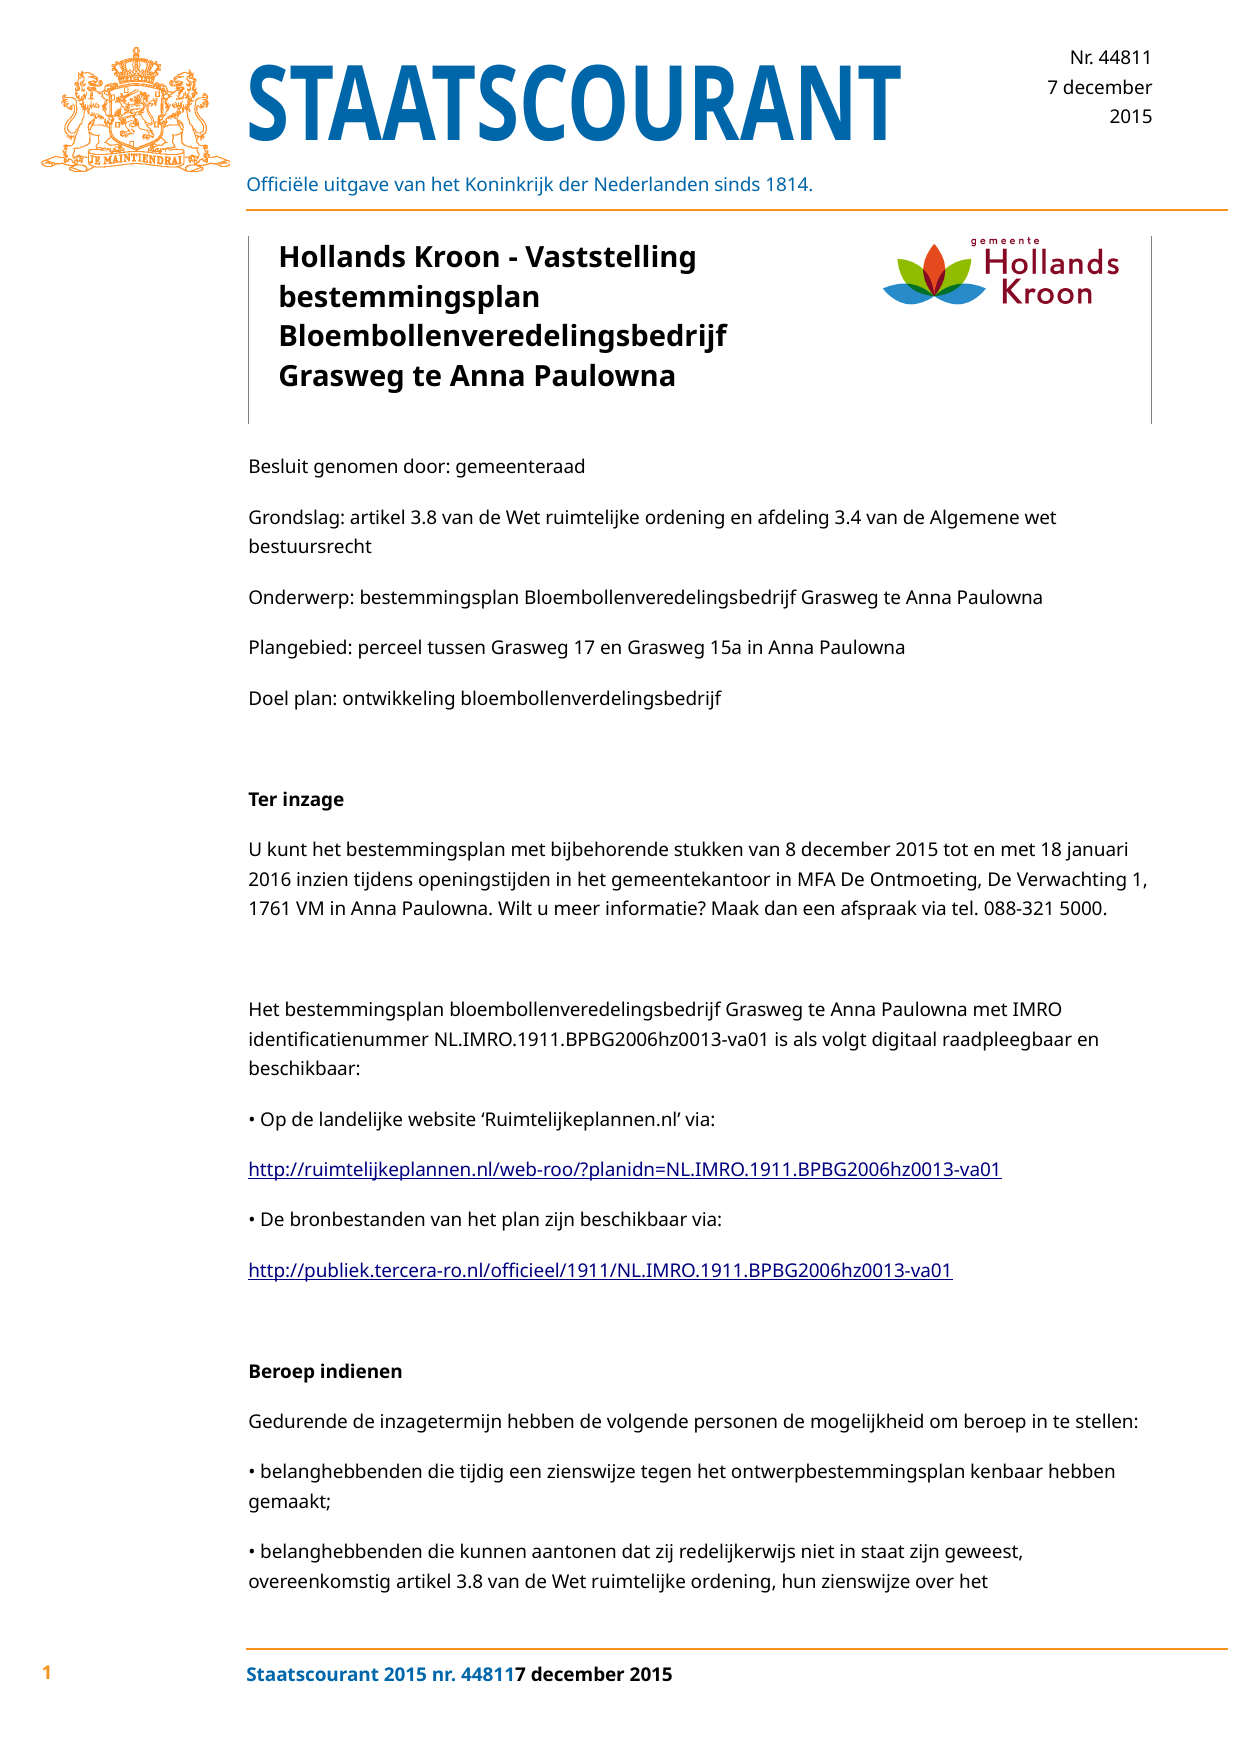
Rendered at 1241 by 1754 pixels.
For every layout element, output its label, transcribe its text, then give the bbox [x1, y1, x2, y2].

text http://publiek.tercera-ro.nl/officieel/1911/NL.IMRO.1911.BPBG2006hz0013-va01 [248, 1257, 1152, 1283]
text Doel plan: ontwikkeling bloembollenverdelingsbedrijf [248, 685, 1152, 711]
text Beroep indienen [248, 1358, 1152, 1383]
text • belanghebbenden die kunnen aantonen dat zij redelijkerwijs niet in staat zijn geweest, overeenkomstig artikel 3.8 van de Wet ruimtelijke ordening, hun zienswijze over het [248, 1539, 1152, 1594]
text • Op de landelijke website ‘Ruimtelijkeplannen.nl’ via: [248, 1106, 1152, 1131]
picture [882, 236, 1119, 305]
text Grondslag: artikel 3.8 van de Wet ruimtelijke ordening en afdeling 3.4 van de Algemene wet bestuursrecht [248, 504, 1152, 559]
text Onderwerp: bestemmingsplan Bloembollenveredelingsbedrijf Grasweg te Anna Paulowna [248, 584, 1152, 610]
text Ter inzage [248, 786, 1152, 811]
text Besluit genomen door: gemeenteraad [248, 454, 1152, 479]
text http://ruimtelijkeplannen.nl/web-roo/?planidn=NL.IMRO.1911.BPBG2006hz0013-va01 [248, 1156, 1152, 1182]
text U kunt het bestemmingsplan met bijbehorende stukken van 8 december 2015 tot en met 18 januari 2016 inzien tijdens openingstijden in het gemeentekantoor in MFA De Ontmoeting, De Verwachting 1, 1761 VM in Anna Paulowna. Wilt u meer informatie? Maak dan een afspraak via tel. 088-321 5000. [248, 836, 1152, 921]
text • belanghebbenden die tijdig een zienswijze tegen het ontwerpbestemmingsplan kenbaar hebben gemaakt; [248, 1459, 1152, 1514]
text • De bronbestanden van het plan zijn beschikbaar via: [248, 1207, 1152, 1232]
text Plangebied: perceel tussen Grasweg 17 en Grasweg 15a in Anna Paulowna [248, 634, 1152, 660]
text Het bestemmingsplan bloembollenveredelingsbedrijf Grasweg te Anna Paulowna met IMRO identificatienummer NL.IMRO.1911.BPBG2006hz0013-va01 is als volgt digitaal raadpleegbaar en beschikbaar: [248, 996, 1152, 1081]
table_header [850, 236, 1151, 424]
table_header Hollands Kroon - Vaststelling bestemmingsplan Bloembollenveredelingsbedrijf Grasweg te Anna Paulowna [249, 236, 850, 424]
text Gedurende de inzagetermijn hebben de volgende personen de mogelijkheid om beroep in te stellen: [248, 1408, 1152, 1434]
picture [41, 47, 231, 172]
